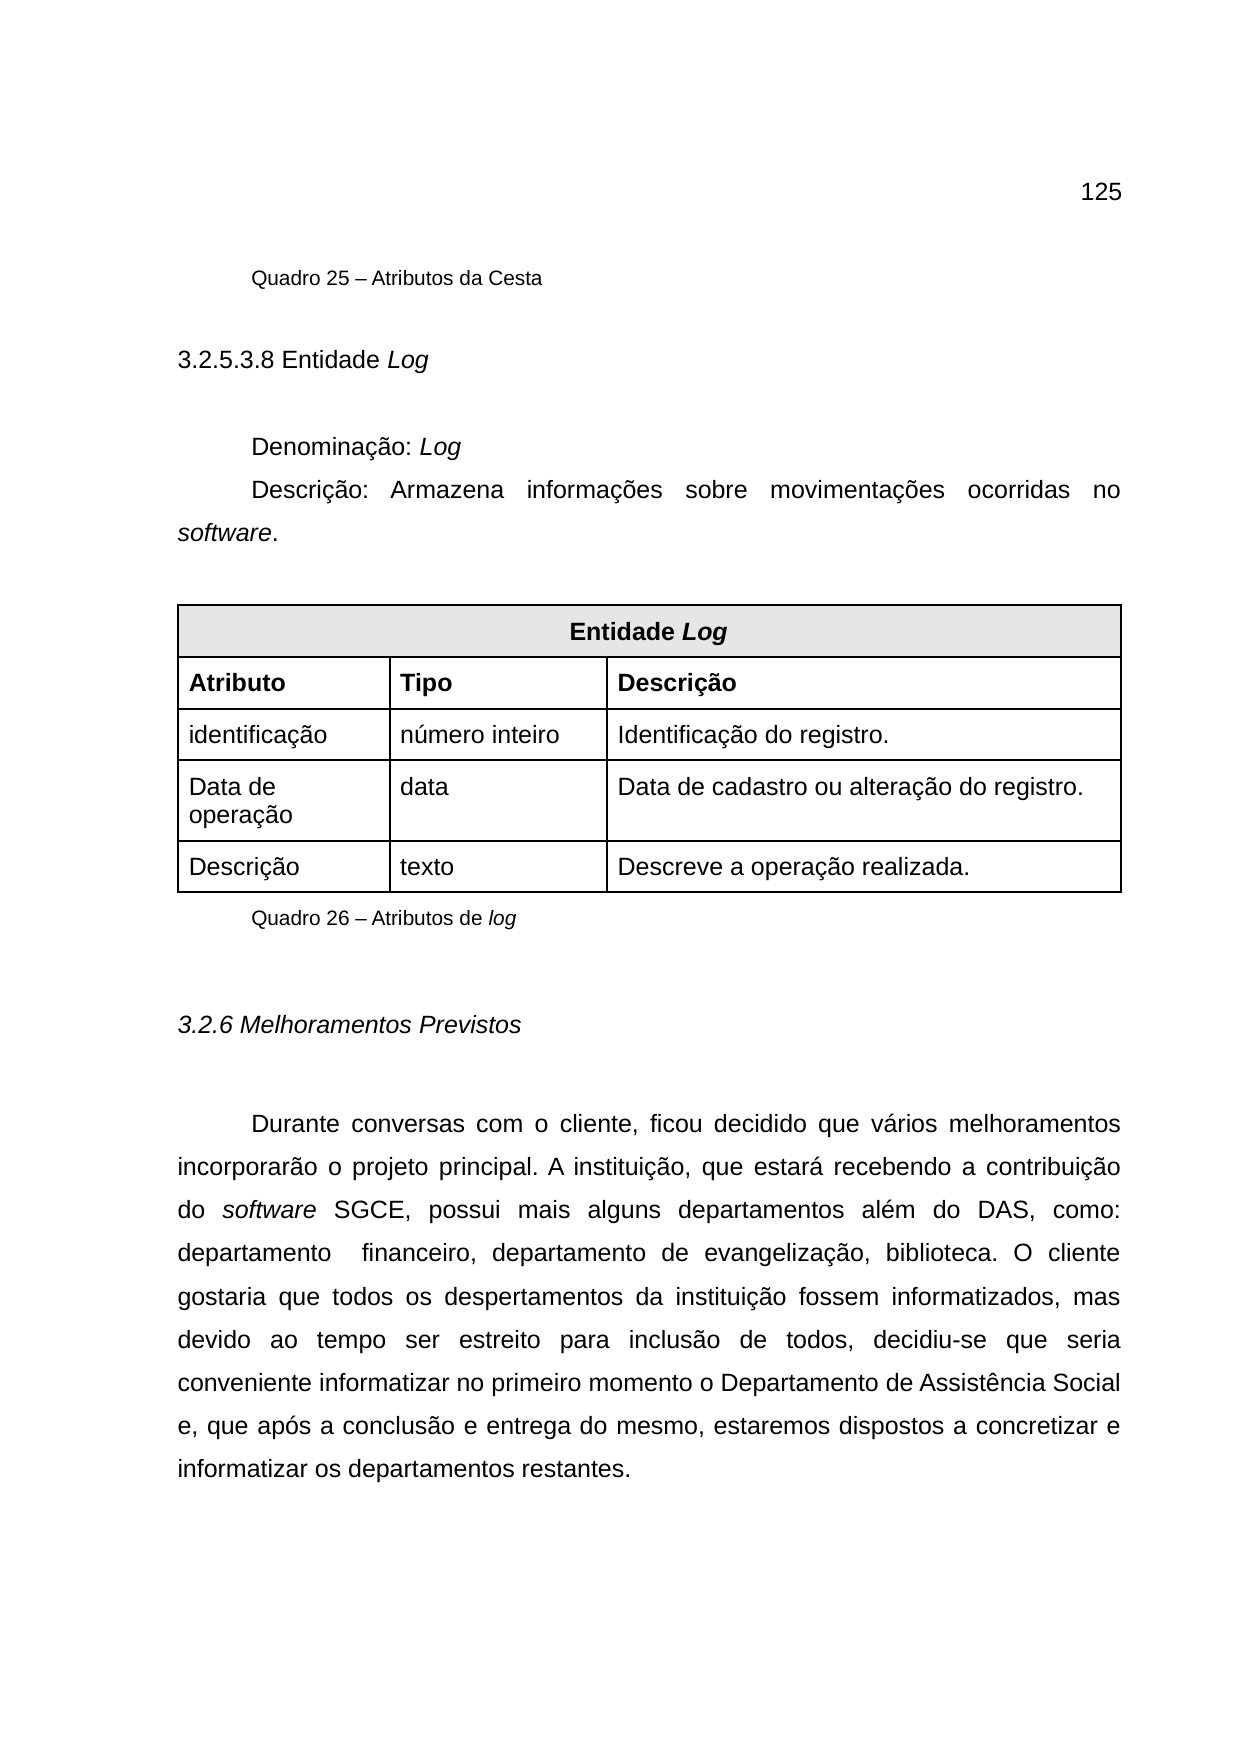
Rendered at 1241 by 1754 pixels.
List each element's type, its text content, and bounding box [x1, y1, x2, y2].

table_cell Tipo [391, 658, 606, 707]
text Quadro 26 – Atributos de log [177, 906, 1122, 930]
table_cell número inteiro [391, 710, 606, 759]
text Descrição: Armazena informações sobre movimentações ocorridas no software. [177, 475, 1122, 547]
table_cell Descrição [179, 842, 389, 891]
text 3.2.5.3.8 Entidade Log [177, 345, 1122, 374]
table_cell identificação [179, 710, 389, 759]
table_header Entidade Log [179, 606, 1120, 656]
table_cell Descreve a operação realizada. [608, 842, 1120, 891]
table_cell Identificação do registro. [608, 710, 1120, 759]
table_cell texto [391, 842, 606, 891]
table_cell data [391, 761, 606, 839]
table_cell Descrição [608, 658, 1120, 707]
subtitle 3.2.6 Melhoramentos Previstos [177, 1010, 1122, 1039]
text Durante conversas com o cliente, ficou decidido que vários melhoramentos incorporarão o projeto principal. A instituição, que estará recebendo a contribuição do software SGCE, possui mais alguns departamentos além do DAS, como: departamento financeiro, departamento de evangelização, biblioteca. O cliente gostaria que todos os despertamentos da instituição fossem informatizados, mas devido ao tempo ser estreito para inclusão de todos, decidiu-se que seria conveniente informatizar no primeiro momento o Departamento de Assistência Social e, que após a conclusão e entrega do mesmo, estaremos dispostos a concretizar e informatizar os departamentos restantes. [177, 1109, 1122, 1483]
text Denominação: Log [177, 432, 1122, 460]
table_cell Atributo [179, 658, 389, 707]
table_cell Data de cadastro ou alteração do registro. [608, 761, 1120, 839]
table_cell Data de operação [179, 761, 389, 839]
text Quadro 25 – Atributos da Cesta [177, 266, 1122, 290]
